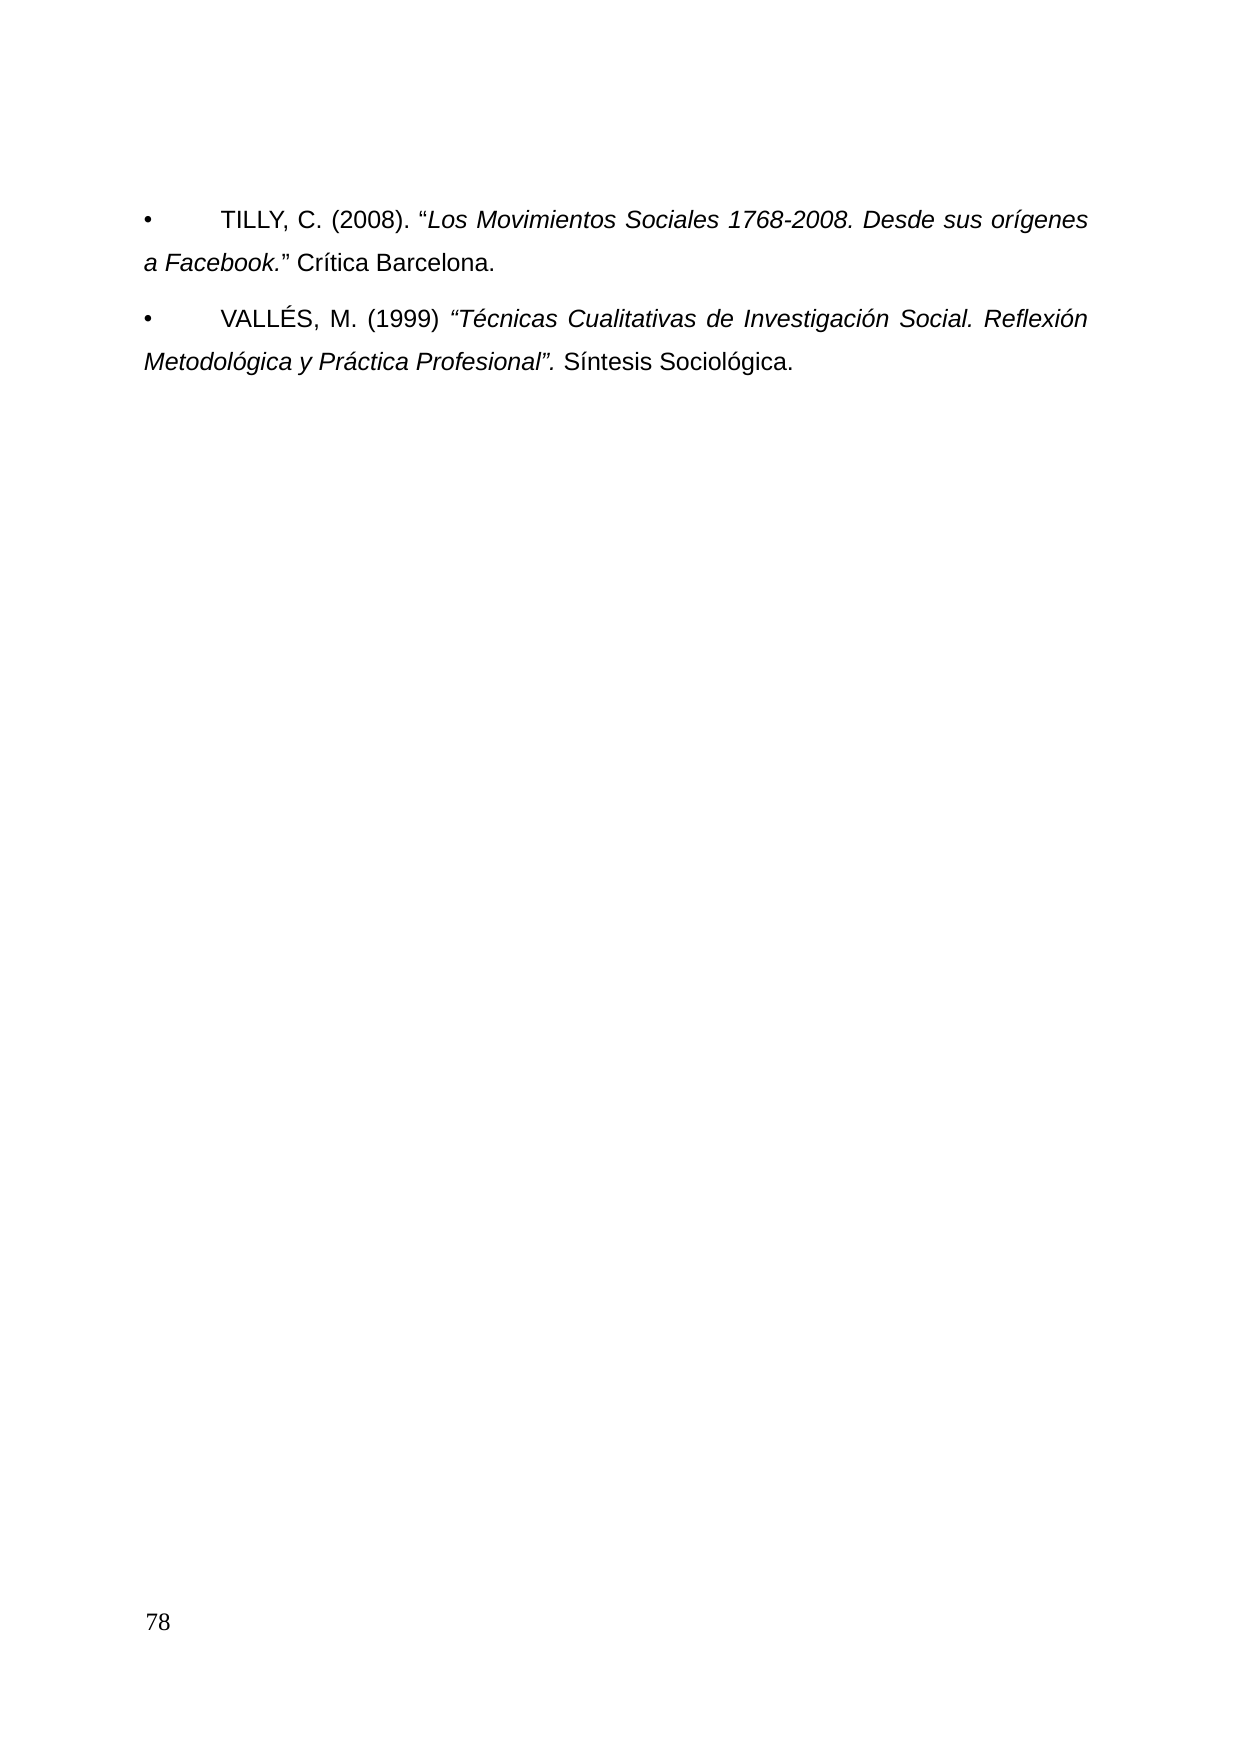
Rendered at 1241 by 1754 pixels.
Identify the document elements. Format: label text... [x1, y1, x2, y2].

list VALLÉS, M. (1999) “Técnicas Cualitativas de Investigación Social. Reflexión Metodológica y Práctica Profesional”. Síntesis Sociológica. [144, 304, 1092, 376]
list TILLY, C. (2008). “Los Movimientos Sociales 1768-2008. Desde sus orígenes a Facebook.” Crítica Barcelona. [144, 205, 1092, 277]
